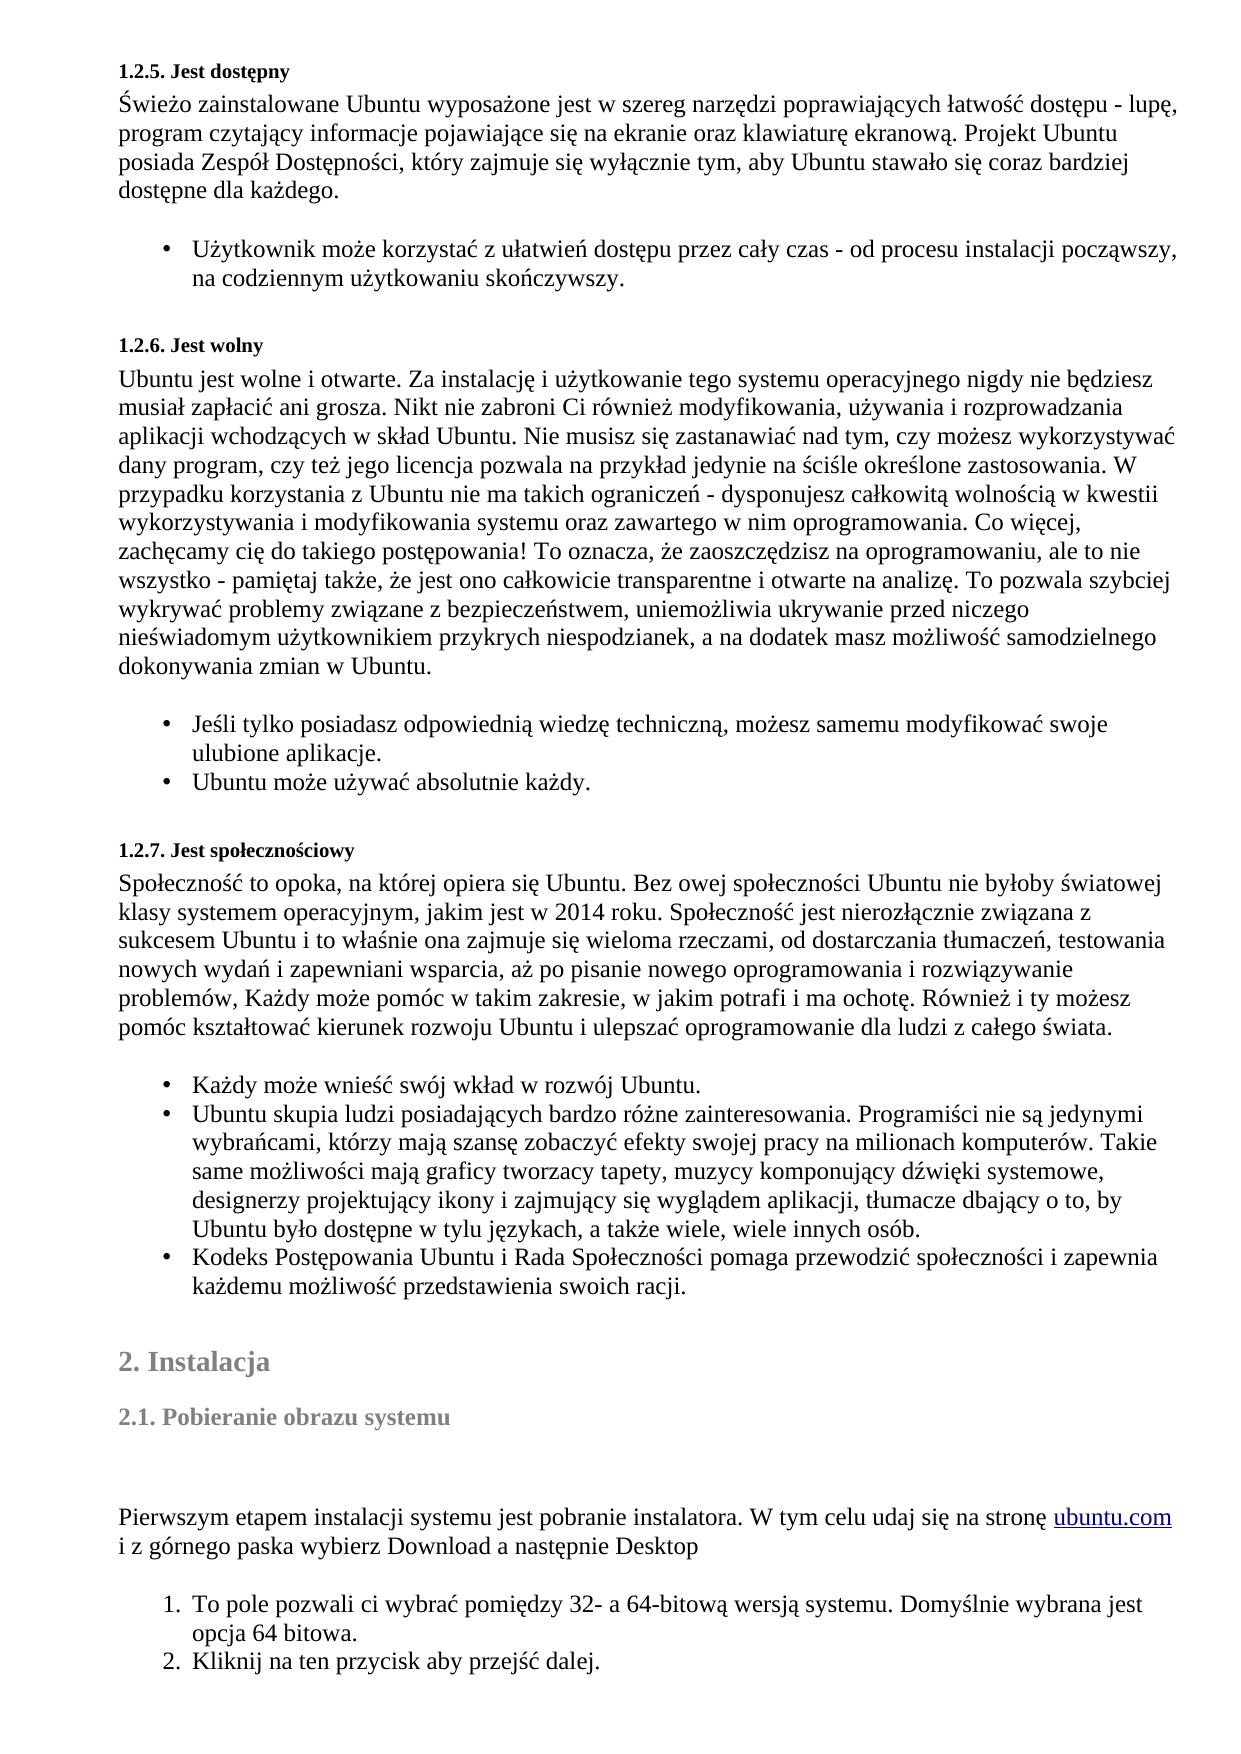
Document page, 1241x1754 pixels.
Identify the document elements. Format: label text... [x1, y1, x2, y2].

text Społeczność to opoka, na której opiera się Ubuntu. Bez owej społeczności Ubuntu nie byłoby światowej klasy systemem operacyjnym, jakim jest w 2014 roku. Społeczność jest nierozłącznie związana z sukcesem Ubuntu i to właśnie ona zajmuje się wieloma rzeczami, od dostarczania tłumaczeń, testowania nowych wydań i zapewniani wsparcia, aż po pisanie nowego oprogramowania i rozwiązywanie problemów, Każdy może pomóc w takim zakresie, w jakim potrafi i ma ochotę. Również i ty możesz pomóc kształtować kierunek rozwoju Ubuntu i ulepszać oprogramowanie dla ludzi z całego świata. [118, 868, 1181, 1040]
list Jeśli tylko posiadasz odpowiednią wiedzę techniczną, możesz samemu modyfikować swoje ulubione aplikacje. [162, 709, 1181, 767]
list Każdy może wnieść swój wkład w rozwój Ubuntu. [162, 1070, 1181, 1099]
text Pierwszym etapem instalacji systemu jest pobranie instalatora. W tym celu udaj się na stronę ubuntu.com i z górnego paska wybierz Download a następnie Desktop [118, 1502, 1181, 1559]
list Ubuntu skupia ludzi posiadających bardzo różne zainteresowania. Programiści nie są jedynymi wybrańcami, którzy mają szansę zobaczyć efekty swojej pracy na milionach komputerów. Takie same możliwości mają graficy tworzacy tapety, muzycy komponujący dźwięki systemowe, designerzy projektujący ikony i zajmujący się wyglądem aplikacji, tłumacze dbający o to, by Ubuntu było dostępne w tylu językach, a także wiele, wiele innych osób. [162, 1099, 1181, 1242]
subtitle 1.2.7. Jest społecznościowy [118, 838, 1181, 862]
list To pole pozwali ci wybrać pomiędzy 32- a 64-bitową wersją systemu. Domyślnie wybrana jest opcja 64 bitowa. [162, 1589, 1181, 1646]
list Użytkownik może korzystać z ułatwień dostępu przez cały czas - od procesu instalacji począwszy, na codziennym użytkowaniu skończywszy. [162, 234, 1181, 291]
subtitle 2.1. Pobieranie obrazu systemu [118, 1402, 1181, 1431]
list Ubuntu może używać absolutnie każdy. [162, 767, 1181, 796]
text Ubuntu jest wolne i otwarte. Za instalację i użytkowanie tego systemu operacyjnego nigdy nie będziesz musiał zapłacić ani grosza. Nikt nie zabroni Ci również modyfikowania, używania i rozprowadzania aplikacji wchodzących w skład Ubuntu. Nie musisz się zastanawiać nad tym, czy możesz wykorzystywać dany program, czy też jego licencja pozwala na przykład jedynie na ściśle określone zastosowania. W przypadku korzystania z Ubuntu nie ma takich ograniczeń - dysponujesz całkowitą wolnością w kwestii wykorzystywania i modyfikowania systemu oraz zawartego w nim oprogramowania. Co więcej, zachęcamy cię do takiego postępowania! To oznacza, że zaoszczędzisz na oprogramowaniu, ale to nie wszystko - pamiętaj także, że jest ono całkowicie transparentne i otwarte na analizę. To pozwala szybciej wykrywać problemy związane z bezpieczeństwem, uniemożliwia ukrywanie przed niczego nieświadomym użytkownikiem przykrych niespodzianek, a na dodatek masz możliwość samodzielnego dokonywania zmian w Ubuntu. [118, 364, 1181, 680]
subtitle 1.2.5. Jest dostępny [118, 59, 1181, 83]
subtitle 1.2.6. Jest wolny [118, 333, 1181, 357]
text Świeżo zainstalowane Ubuntu wyposażone jest w szereg narzędzi poprawiających łatwość dostępu - lupę, program czytający informacje pojawiające się na ekranie oraz klawiaturę ekranową. Projekt Ubuntu posiada Zespół Dostępności, który zajmuje się wyłącznie tym, aby Ubuntu stawało się coraz bardziej dostępne dla każdego. [118, 89, 1181, 204]
list Kliknij na ten przycisk aby przejść dalej. [162, 1646, 1181, 1675]
subtitle 2. Instalacja [118, 1344, 1181, 1377]
list Kodeks Postępowania Ubuntu i Rada Społeczności pomaga przewodzić społeczności i zapewnia każdemu możliwość przedstawienia swoich racji. [162, 1242, 1181, 1300]
